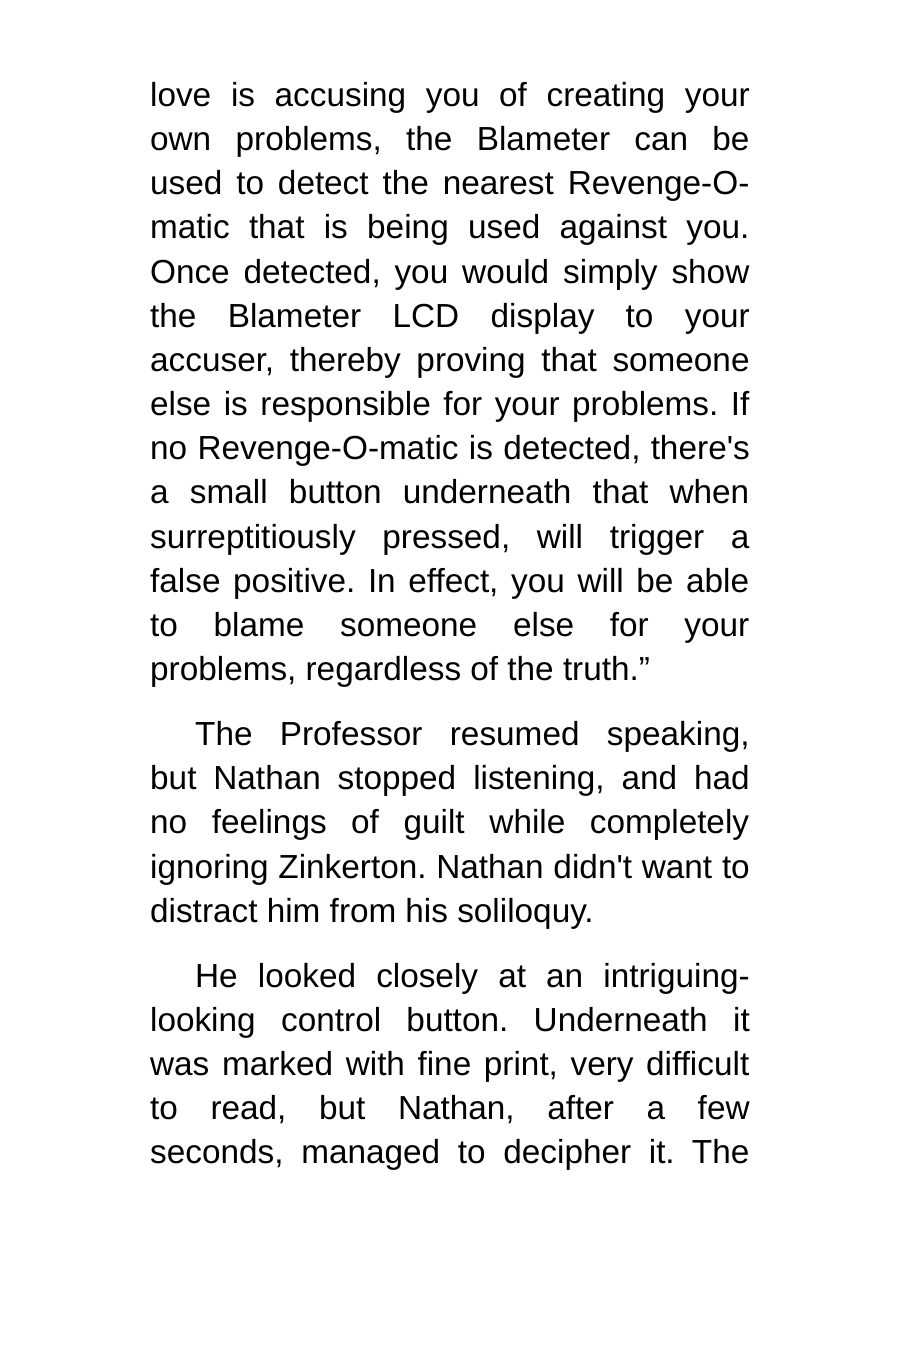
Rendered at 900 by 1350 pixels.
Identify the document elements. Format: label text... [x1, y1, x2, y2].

text The Professor resumed speaking, but Nathan stopped listening, and had no feelings of guilt while completely ignoring Zinkerton. Nathan didn't want to distract him from his soliloquy. [150, 714, 750, 929]
text love is accusing you of creating your own problems, the Blameter can be used to detect the nearest Revenge-O-matic that is being used against you. Once detected, you would simply show the Blameter LCD display to your accuser, thereby proving that someone else is responsible for your problems. If no Revenge-O-matic is detected, there's a small button underneath that when surreptitiously pressed, will trigger a false positive. In effect, you will be able to blame someone else for your problems, regardless of the truth.” [150, 75, 750, 688]
text He looked closely at an intriguing-looking control button. Underneath it was marked with fine print, very difficult to read, but Nathan, after a few seconds, managed to decipher it. The [150, 956, 750, 1171]
